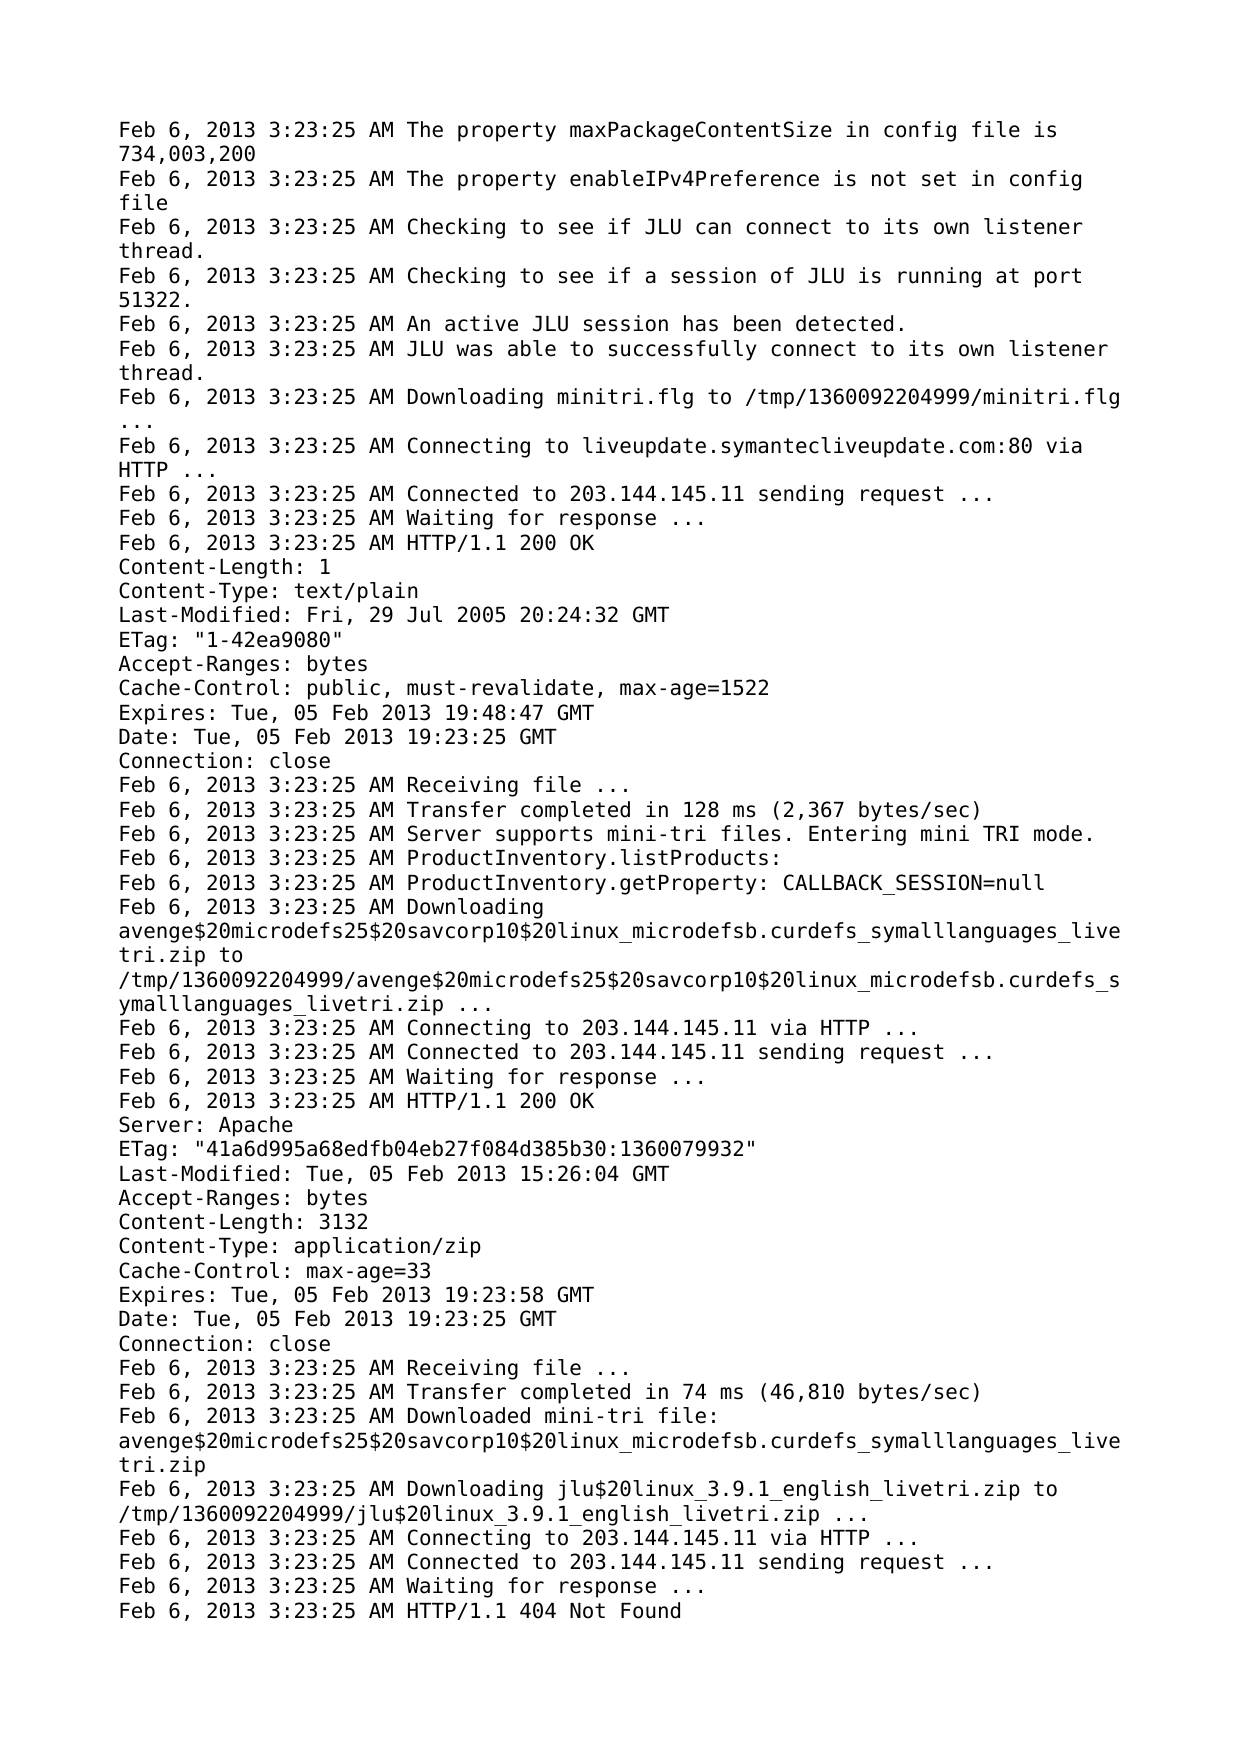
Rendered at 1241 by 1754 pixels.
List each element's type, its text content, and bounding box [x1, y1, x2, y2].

text ETag: "1-42ea9080" [118, 628, 1122, 652]
text Feb 6, 2013 3:23:25 AM ProductInventory.listProducts: [118, 846, 1122, 871]
text Feb 6, 2013 3:23:25 AM Connecting to 203.144.145.11 via HTTP ... [118, 1016, 1122, 1040]
text Feb 6, 2013 3:23:25 AM Checking to see if a session of JLU is running at port 51322. [118, 264, 1122, 312]
text Feb 6, 2013 3:23:25 AM Connected to 203.144.145.11 sending request ... [118, 1550, 1122, 1574]
text Feb 6, 2013 3:23:25 AM HTTP/1.1 404 Not Found [118, 1599, 1122, 1623]
text Feb 6, 2013 3:23:25 AM Downloaded mini-tri file: avenge$20microdefs25$20savcorp10$20linux_microdefsb.curdefs_symalllanguages_livetri.zip [118, 1404, 1122, 1477]
text Connection: close [118, 749, 1122, 773]
text Expires: Tue, 05 Feb 2013 19:48:47 GMT [118, 701, 1122, 725]
text Feb 6, 2013 3:23:25 AM Downloading avenge$20microdefs25$20savcorp10$20linux_microdefsb.curdefs_symalllanguages_livetri.zip to /tmp/1360092204999/avenge$20microdefs25$20savcorp10$20linux_microdefsb.curdefs_symalllanguages_livetri.zip ... [118, 895, 1122, 1016]
text Server: Apache [118, 1113, 1122, 1137]
text Content-Length: 1 [118, 555, 1122, 579]
text Feb 6, 2013 3:23:25 AM Downloading jlu$20linux_3.9.1_english_livetri.zip to /tmp/1360092204999/jlu$20linux_3.9.1_english_livetri.zip ... [118, 1477, 1122, 1526]
text Feb 6, 2013 3:23:25 AM The property maxPackageContentSize in config file is 734,003,200 [118, 118, 1122, 167]
text Feb 6, 2013 3:23:25 AM HTTP/1.1 200 OK [118, 1089, 1122, 1113]
text Feb 6, 2013 3:23:25 AM Connected to 203.144.145.11 sending request ... [118, 482, 1122, 506]
text Feb 6, 2013 3:23:25 AM Waiting for response ... [118, 1065, 1122, 1089]
text Last-Modified: Fri, 29 Jul 2005 20:24:32 GMT [118, 603, 1122, 628]
text Date: Tue, 05 Feb 2013 19:23:25 GMT [118, 1307, 1122, 1332]
text Feb 6, 2013 3:23:25 AM ProductInventory.getProperty: CALLBACK_SESSION=null [118, 871, 1122, 895]
text Content-Type: application/zip [118, 1234, 1122, 1259]
text Feb 6, 2013 3:23:25 AM Transfer completed in 128 ms (2,367 bytes/sec) [118, 798, 1122, 822]
text Feb 6, 2013 3:23:25 AM Transfer completed in 74 ms (46,810 bytes/sec) [118, 1380, 1122, 1404]
text Feb 6, 2013 3:23:25 AM Receiving file ... [118, 1356, 1122, 1380]
text Feb 6, 2013 3:23:25 AM Waiting for response ... [118, 1574, 1122, 1599]
text Feb 6, 2013 3:23:25 AM Checking to see if JLU can connect to its own listener thread. [118, 215, 1122, 264]
text Feb 6, 2013 3:23:25 AM Connecting to liveupdate.symantecliveupdate.com:80 via HTTP ... [118, 434, 1122, 482]
text Expires: Tue, 05 Feb 2013 19:23:58 GMT [118, 1283, 1122, 1307]
text Feb 6, 2013 3:23:25 AM JLU was able to successfully connect to its own listener thread. [118, 337, 1122, 385]
text Feb 6, 2013 3:23:25 AM Downloading minitri.flg to /tmp/1360092204999/minitri.flg ... [118, 385, 1122, 434]
text Feb 6, 2013 3:23:25 AM The property enableIPv4Preference is not set in config file [118, 167, 1122, 215]
text Cache-Control: max-age=33 [118, 1259, 1122, 1283]
text Accept-Ranges: bytes [118, 652, 1122, 676]
text Feb 6, 2013 3:23:25 AM Connecting to 203.144.145.11 via HTTP ... [118, 1526, 1122, 1550]
text Content-Length: 3132 [118, 1210, 1122, 1234]
text Connection: close [118, 1332, 1122, 1356]
text Feb 6, 2013 3:23:25 AM Connected to 203.144.145.11 sending request ... [118, 1040, 1122, 1065]
text Last-Modified: Tue, 05 Feb 2013 15:26:04 GMT [118, 1162, 1122, 1186]
text Feb 6, 2013 3:23:25 AM HTTP/1.1 200 OK [118, 531, 1122, 555]
text ETag: "41a6d995a68edfb04eb27f084d385b30:1360079932" [118, 1137, 1122, 1162]
text Feb 6, 2013 3:23:25 AM Server supports mini-tri files. Entering mini TRI mode. [118, 822, 1122, 846]
text Date: Tue, 05 Feb 2013 19:23:25 GMT [118, 725, 1122, 749]
text Feb 6, 2013 3:23:25 AM Waiting for response ... [118, 506, 1122, 531]
text Cache-Control: public, must-revalidate, max-age=1522 [118, 676, 1122, 701]
text Content-Type: text/plain [118, 579, 1122, 603]
text Feb 6, 2013 3:23:25 AM An active JLU session has been detected. [118, 312, 1122, 337]
text Accept-Ranges: bytes [118, 1186, 1122, 1210]
text Feb 6, 2013 3:23:25 AM Receiving file ... [118, 773, 1122, 798]
